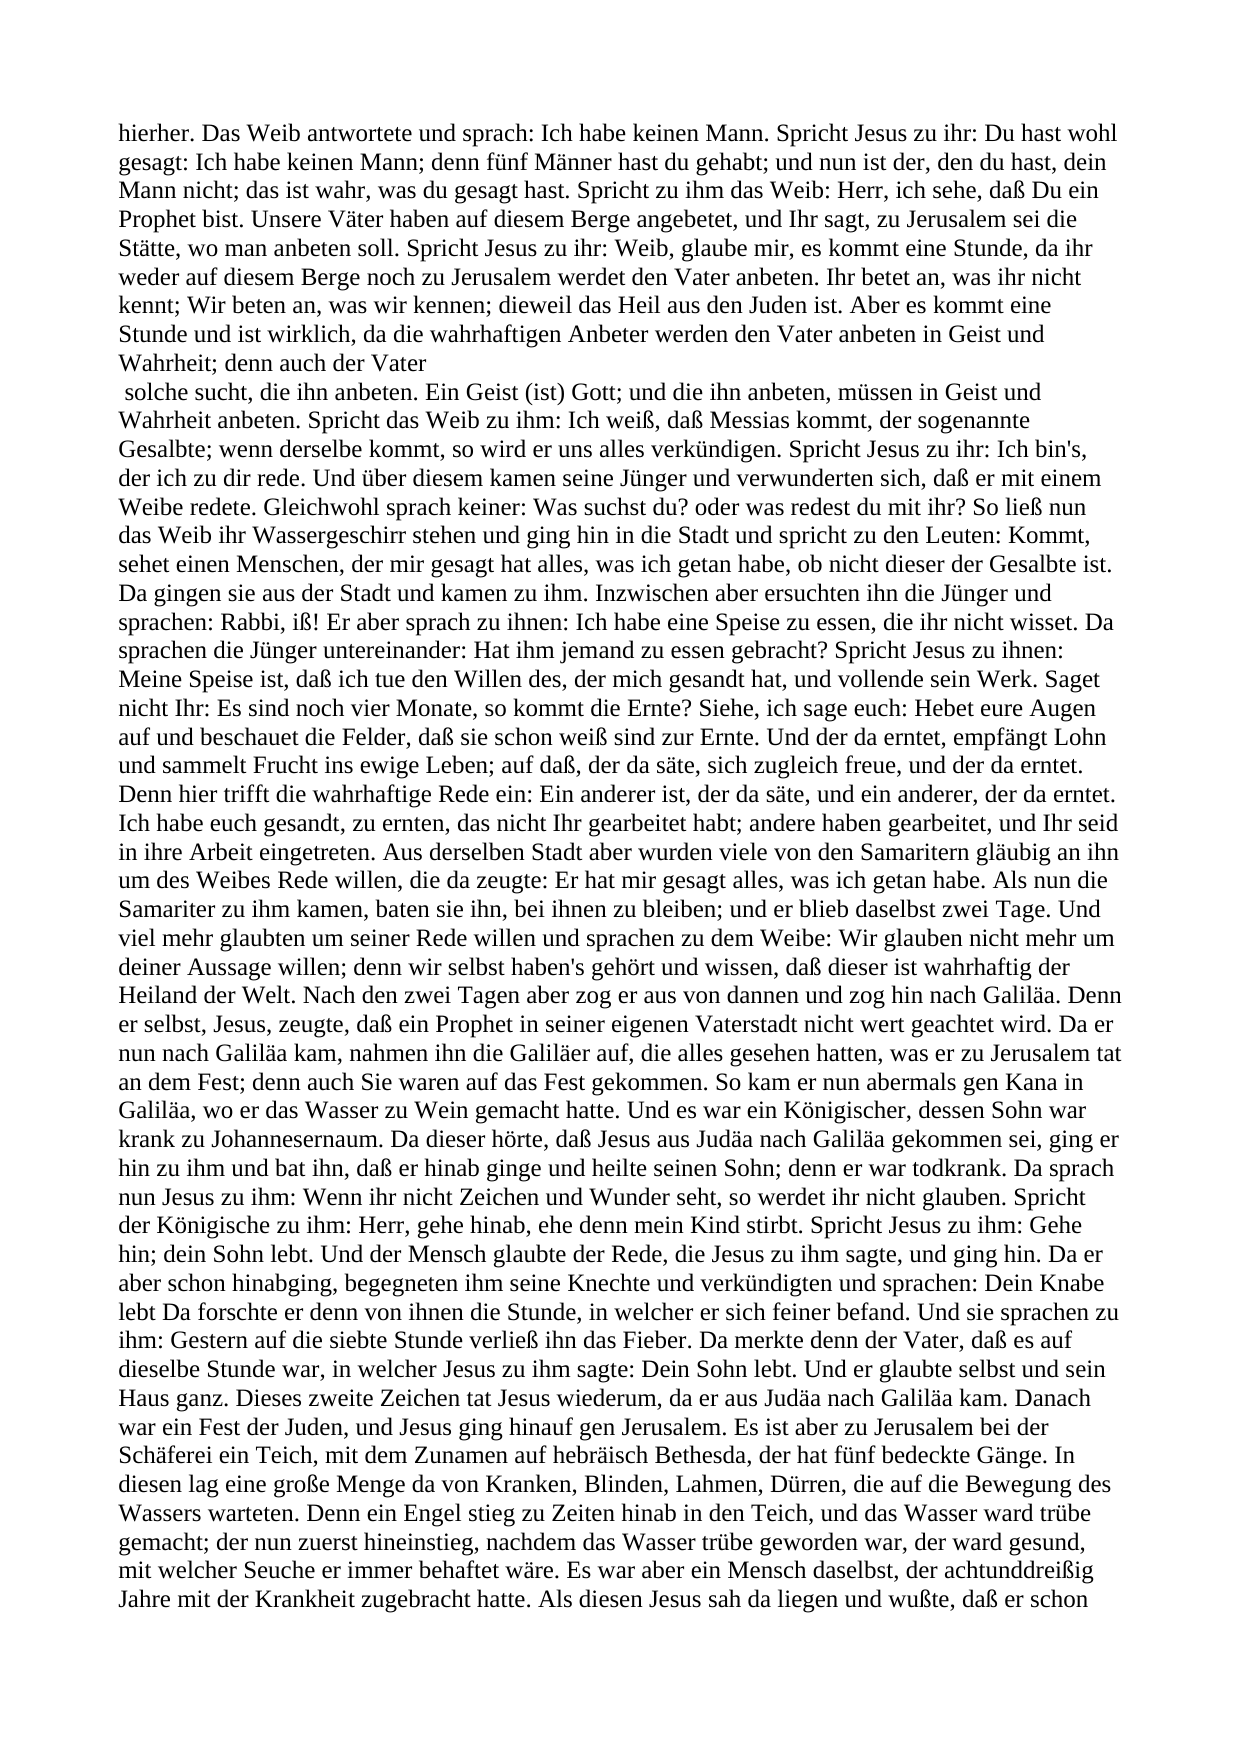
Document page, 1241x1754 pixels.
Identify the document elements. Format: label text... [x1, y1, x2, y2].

text hierher. Das Weib antwortete und sprach: Ich habe keinen Mann. Spricht Jesus zu ihr: Du hast wohl gesagt: Ich habe keinen Mann; denn fünf Männer hast du gehabt; und nun ist der, den du hast, dein Mann nicht; das ist wahr, was du gesagt hast. Spricht zu ihm das Weib: Herr, ich sehe, daß Du ein Prophet bist. Unsere Väter haben auf diesem Berge angebetet, und Ihr sagt, zu Jerusalem sei die Stätte, wo man anbeten soll. Spricht Jesus zu ihr: Weib, glaube mir, es kommt eine Stunde, da ihr weder auf diesem Berge noch zu Jerusalem werdet den Vater anbeten. Ihr betet an, was ihr nicht kennt; Wir beten an, was wir kennen; dieweil das Heil aus den Juden ist. Aber es kommt eine Stunde und ist wirklich, da die wahrhaftigen Anbeter werden den Vater anbeten in Geist und Wahrheit; denn auch der Vater [118, 118, 1122, 377]
text solche sucht, die ihn anbeten. Ein Geist (ist) Gott; und die ihn anbeten, müssen in Geist und Wahrheit anbeten. Spricht das Weib zu ihm: Ich weiß, daß Messias kommt, der sogenannte Gesalbte; wenn derselbe kommt, so wird er uns alles verkündigen. Spricht Jesus zu ihr: Ich bin's, der ich zu dir rede. Und über diesem kamen seine Jünger und verwunderten sich, daß er mit einem Weibe redete. Gleichwohl sprach keiner: Was suchst du? oder was redest du mit ihr? So ließ nun das Weib ihr Wassergeschirr stehen und ging hin in die Stadt und spricht zu den Leuten: Kommt, sehet einen Menschen, der mir gesagt hat alles, was ich getan habe, ob nicht dieser der Gesalbte ist. Da gingen sie aus der Stadt und kamen zu ihm. Inzwischen aber ersuchten ihn die Jünger und sprachen: Rabbi, iß! Er aber sprach zu ihnen: Ich habe eine Speise zu essen, die ihr nicht wisset. Da sprachen die Jünger untereinander: Hat ihm jemand zu essen gebracht? Spricht Jesus zu ihnen: Meine Speise ist, daß ich tue den Willen des, der mich gesandt hat, und vollende sein Werk. Saget nicht Ihr: Es sind noch vier Monate, so kommt die Ernte? Siehe, ich sage euch: Hebet eure Augen auf und beschauet die Felder, daß sie schon weiß sind zur Ernte. Und der da erntet, empfängt Lohn und sammelt Frucht ins ewige Leben; auf daß, der da säte, sich zugleich freue, und der da erntet. Denn hier trifft die wahrhaftige Rede ein: Ein anderer ist, der da säte, und ein anderer, der da erntet. Ich habe euch gesandt, zu ernten, das nicht Ihr gearbeitet habt; andere haben gearbeitet, und Ihr seid in ihre Arbeit eingetreten. Aus derselben Stadt aber wurden viele von den Samaritern gläubig an ihn um des Weibes Rede willen, die da zeugte: Er hat mir gesagt alles, was ich getan habe. Als nun die Samariter zu ihm kamen, baten sie ihn, bei ihnen zu bleiben; und er blieb daselbst zwei Tage. Und viel mehr glaubten um seiner Rede willen und sprachen zu dem Weibe: Wir glauben nicht mehr um deiner Aussage willen; denn wir selbst haben's gehört und wissen, daß dieser ist wahrhaftig der Heiland der Welt. Nach den zwei Tagen aber zog er aus von dannen und zog hin nach Galiläa. Denn er selbst, Jesus, zeugte, daß ein Prophet in seiner eigenen Vaterstadt nicht wert geachtet wird. Da er nun nach Galiläa kam, nahmen ihn die Galiläer auf, die alles gesehen hatten, was er zu Jerusalem tat an dem Fest; denn auch Sie waren auf das Fest gekommen. So kam er nun abermals gen Kana in Galiläa, wo er das Wasser zu Wein gemacht hatte. Und es war ein Königischer, dessen Sohn war krank zu Johannesernaum. Da dieser hörte, daß Jesus aus Judäa nach Galiläa gekommen sei, ging er hin zu ihm und bat ihn, daß er hinab ginge und heilte seinen Sohn; denn er war todkrank. Da sprach nun Jesus zu ihm: Wenn ihr nicht Zeichen und Wunder seht, so werdet ihr nicht glauben. Spricht der Königische zu ihm: Herr, gehe hinab, ehe denn mein Kind stirbt. Spricht Jesus zu ihm: Gehe hin; dein Sohn lebt. Und der Mensch glaubte der Rede, die Jesus zu ihm sagte, und ging hin. Da er aber schon hinabging, begegneten ihm seine Knechte und verkündigten und sprachen: Dein Knabe lebt Da forschte er denn von ihnen die Stunde, in welcher er sich feiner befand. Und sie sprachen zu ihm: Gestern auf die siebte Stunde verließ ihn das Fieber. Da merkte denn der Vater, daß es auf dieselbe Stunde war, in welcher Jesus zu ihm sagte: Dein Sohn lebt. Und er glaubte selbst und sein Haus ganz. Dieses zweite Zeichen tat Jesus wiederum, da er aus Judäa nach Galiläa kam. Danach war ein Fest der Juden, und Jesus ging hinauf gen Jerusalem. Es ist aber zu Jerusalem bei der Schäferei ein Teich, mit dem Zunamen auf hebräisch Bethesda, der hat fünf bedeckte Gänge. In diesen lag eine große Menge da von Kranken, Blinden, Lahmen, Dürren, die auf die Bewegung des Wassers warteten. Denn ein Engel stieg zu Zeiten hinab in den Teich, und das Wasser ward trübe gemacht; der nun zuerst hineinstieg, nachdem das Wasser trübe geworden war, der ward gesund, mit welcher Seuche er immer behaftet wäre. Es war aber ein Mensch daselbst, der achtunddreißig Jahre mit der Krankheit zugebracht hatte. Als diesen Jesus sah da liegen und wußte, daß er schon [118, 377, 1122, 1613]
